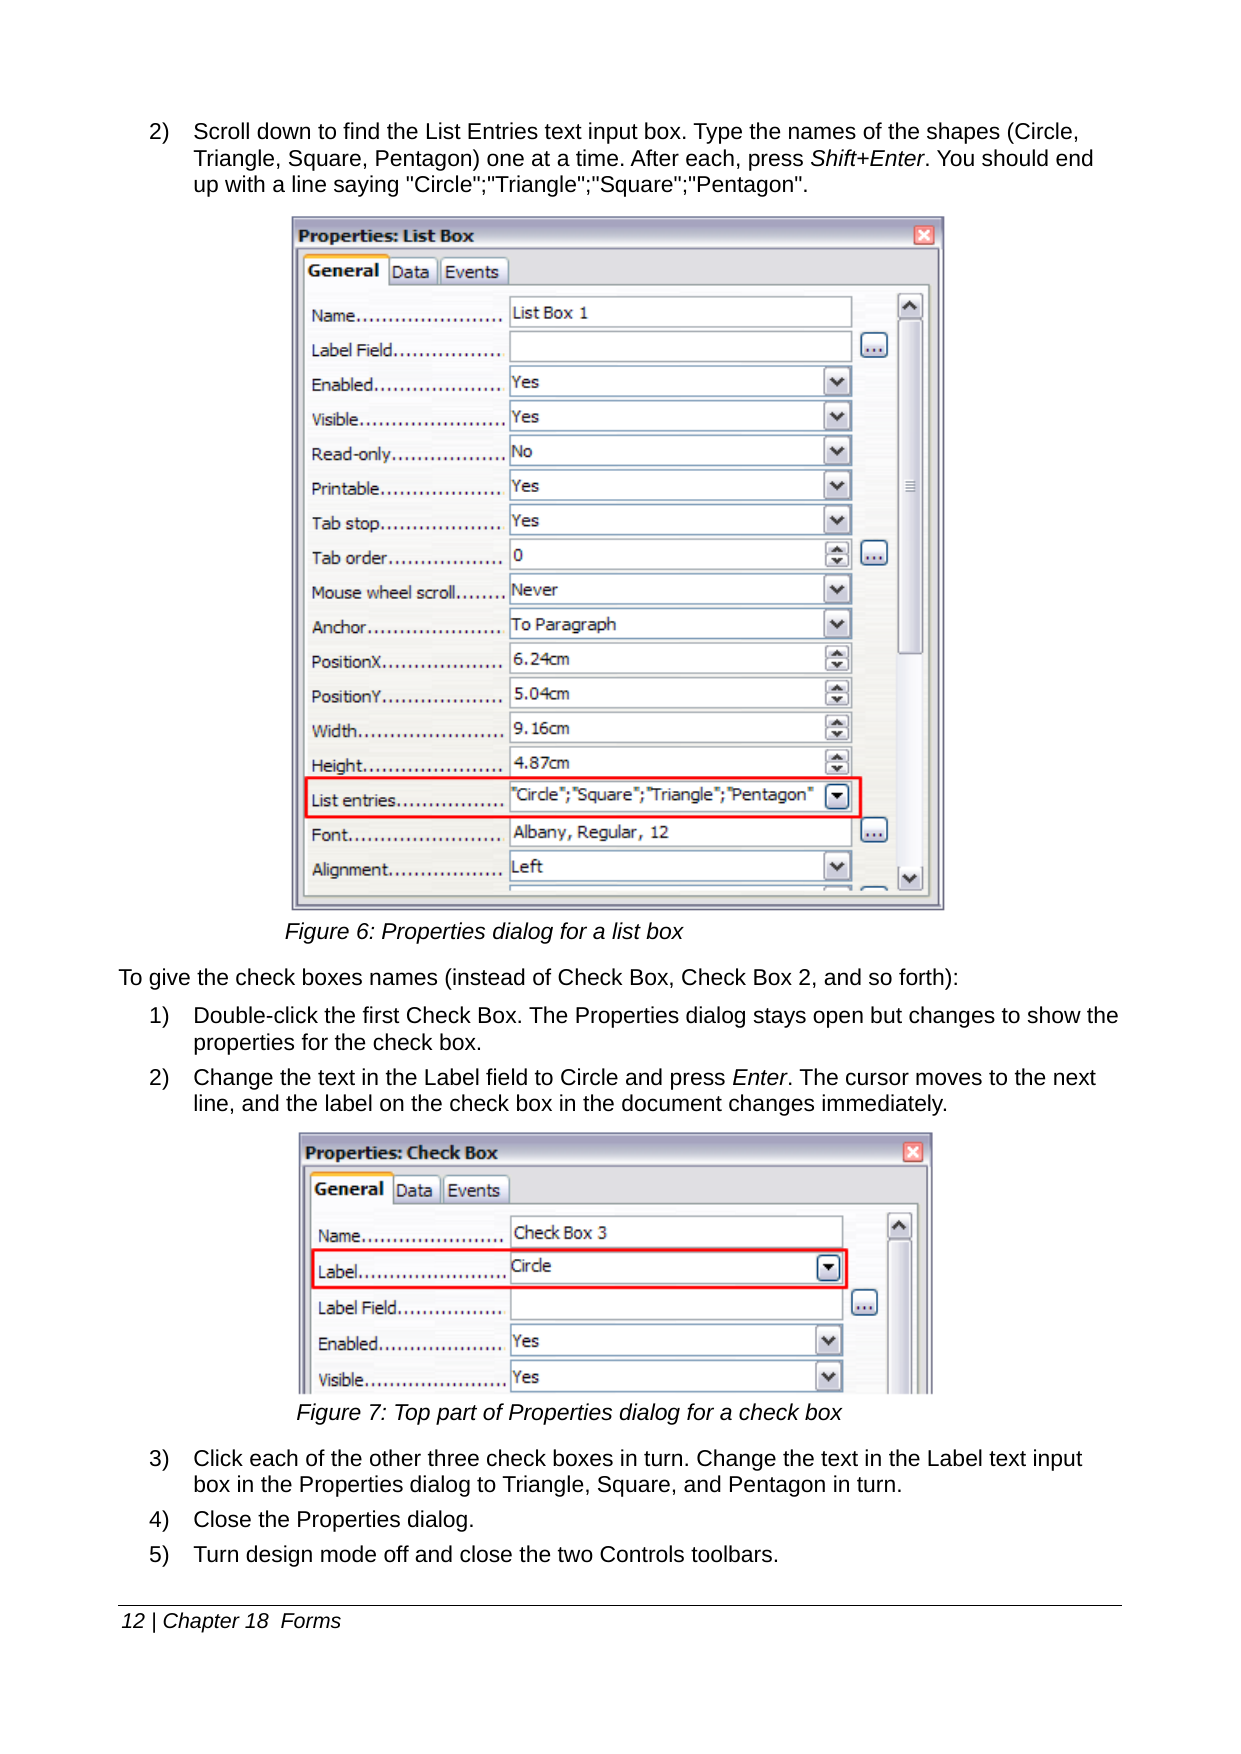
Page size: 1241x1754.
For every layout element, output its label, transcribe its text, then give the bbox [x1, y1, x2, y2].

list Close the Properties dialog. [169, 1506, 1122, 1532]
picture [284, 209, 951, 918]
list Change the text in the Label field to Circle and press Enter. The cursor moves to the next line, and the label on the check box in the document changes immediately. [169, 1064, 1122, 1117]
text Figure 7: Top part of Properties dialog for a check box [296, 1399, 944, 1425]
list Double-click the first Check Box. The Properties dialog stays open but changes to show the properties for the check box. [169, 1002, 1122, 1055]
text To give the check boxes names (instead of Check Box, Check Box 2, and so forth): [118, 964, 1122, 990]
picture [296, 1128, 936, 1399]
list Turn design mode off and close the two Controls toolbars. [169, 1541, 1122, 1568]
list Click each of the other three check boxes in turn. Change the text in the Label text input box in the Properties dialog to Triangle, Square, and Pentagon in turn. [169, 1444, 1122, 1497]
list Scroll down to find the List Entries text input box. Type the names of the shapes (Circle, Triangle, Square, Pentagon) one at a time. After each, press Shift+Enter. You should end up with a line saying "Circle";"Triangle";"Square";"Pentagon". [169, 118, 1122, 197]
text Figure 6: Properties dialog for a list box [284, 918, 956, 944]
